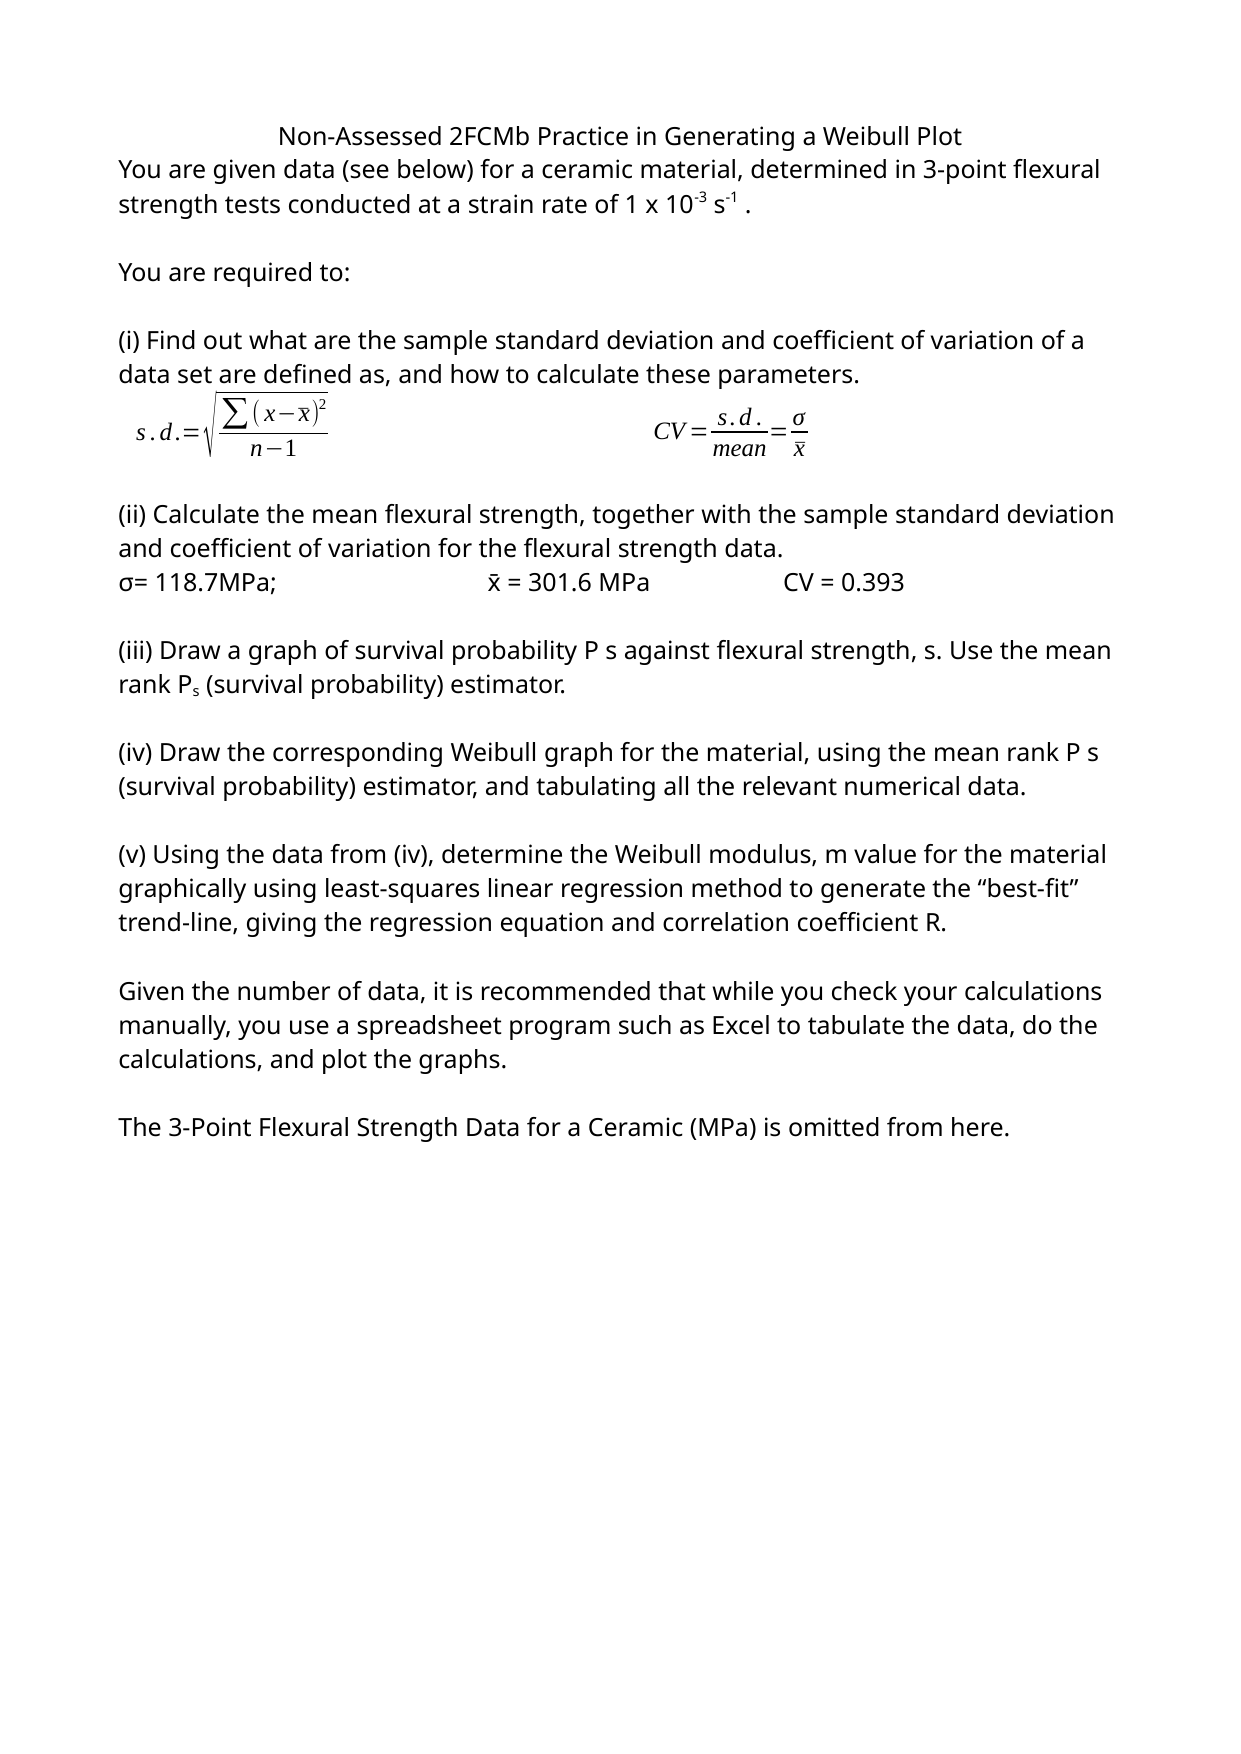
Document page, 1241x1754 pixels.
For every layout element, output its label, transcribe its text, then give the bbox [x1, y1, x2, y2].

text (v) Using the data from (iv), determine the Weibull modulus, m value for the material [118, 837, 1122, 871]
text strength tests conducted at a strain rate of 1 x 10-3 s-1 . [118, 186, 1122, 220]
text rank Ps (survival probability) estimator. [118, 667, 1122, 701]
text (iv) Draw the corresponding Weibull graph for the material, using the mean rank P s [118, 735, 1122, 769]
text (iii) Draw a graph of survival probability P s against flexural strength, s. Use the mean [118, 633, 1122, 667]
text Non-Assessed 2FCMb Practice in Generating a Weibull Plot [118, 118, 1122, 152]
text σ= 118.7MPa; x̄ = 301.6 MPa CV = 0.393 [118, 564, 1122, 598]
text Given the number of data, it is recommended that while you check your calculations [118, 973, 1122, 1007]
text The 3-Point Flexural Strength Data for a Ceramic (MPa) is omitted from here. [118, 1109, 1122, 1143]
text (ii) Calculate the mean flexural strength, together with the sample standard deviation [118, 496, 1122, 530]
text manually, you use a spreadsheet program such as Excel to tabulate the data, do the [118, 1007, 1122, 1041]
text (survival probability) estimator, and tabulating all the relevant numerical data. [118, 769, 1122, 803]
text calculations, and plot the graphs. [118, 1041, 1122, 1075]
text data set are defined as, and how to calculate these parameters. [118, 357, 1122, 391]
text You are given data (see below) for a ceramic material, determined in 3-point flexural [118, 152, 1122, 186]
text graphically using least-squares linear regression method to generate the “best-fit” [118, 871, 1122, 905]
text trend-line, giving the regression equation and correlation coefficient R. [118, 905, 1122, 939]
text (i) Find out what are the sample standard deviation and coefficient of variation of a [118, 322, 1122, 357]
text You are required to: [118, 254, 1122, 288]
text and coefficient of variation for the flexural strength data. [118, 530, 1122, 564]
